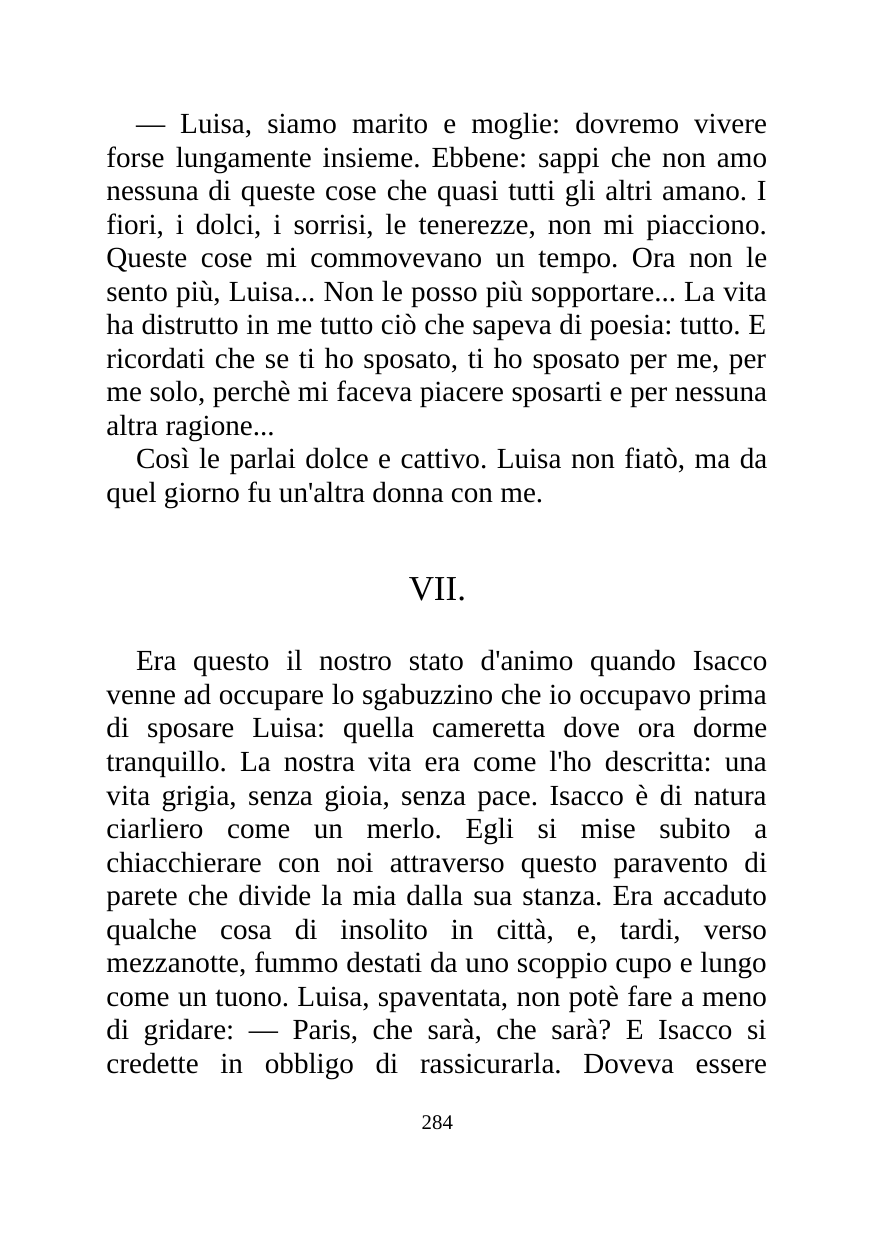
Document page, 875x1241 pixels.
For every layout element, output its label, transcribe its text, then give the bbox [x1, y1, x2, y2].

text — Luisa, siamo marito e moglie: dovremo vivere forse lungamente insieme. Ebbene: sappi che non amo nessuna di queste cose che quasi tutti gli altri amano. I fiori, i dolci, i sorrisi, le tenerezze, non mi piacciono. Queste cose mi commovevano un tempo. Ora non le sento più, Luisa... Non le posso più sopportare... La vita ha distrutto in me tutto ciò che sapeva di poesia: tutto. E ricordati che se ti ho sposato, ti ho sposato per me, per me solo, perchè mi faceva piacere sposarti e per nessuna altra ragione... [106, 106, 768, 442]
text Così le parlai dolce e cattivo. Luisa non fiatò, ma da quel giorno fu un'altra donna con me. [106, 442, 768, 509]
text Era questo il nostro stato d'animo quando Isacco venne ad occupare lo sgabuzzino che io occupavo prima di sposare Luisa: quella cameretta dove ora dorme tranquillo. La nostra vita era come l'ho descritta: una vita grigia, senza gioia, senza pace. Isacco è di natura ciarliero come un merlo. Egli si mise subito a chiacchierare con noi attraverso questo paravento di parete che divide la mia dalla sua stanza. Era accaduto qualche cosa di insolito in città, e, tardi, verso mezzanotte, fummo destati da uno scoppio cupo e lungo come un tuono. Luisa, spaventata, non potè fare a meno di gridare: — Paris, che sarà, che sarà? E Isacco si credette in obbligo di rassicurarla. Doveva essere [106, 643, 768, 1079]
subtitle VII. [106, 568, 768, 608]
